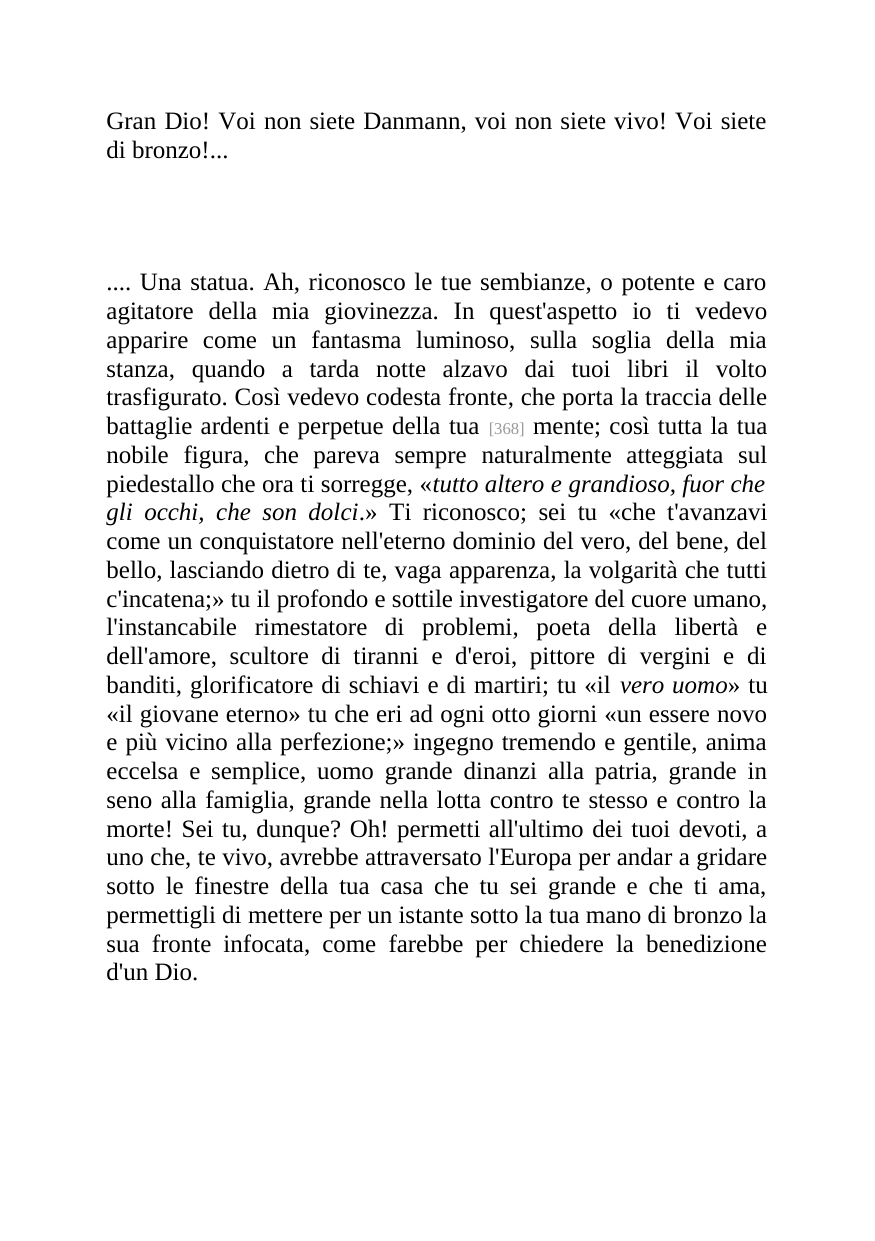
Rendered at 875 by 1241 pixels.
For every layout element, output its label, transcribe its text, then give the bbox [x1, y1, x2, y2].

text .... Una statua. Ah, riconosco le tue sembianze, o potente e caro agitatore della mia giovinezza. In quest'aspetto io ti vedevo apparire come un fantasma luminoso, sulla soglia della mia stanza, quando a tarda notte alzavo dai tuoi libri il volto trasfigurato. Così vedevo codesta fronte, che porta la traccia delle battaglie ardenti e perpetue della tua [368] mente; così tutta la tua nobile figura, che pareva sempre naturalmente atteggiata sul piedestallo che ora ti sorregge, «tutto altero e grandioso, fuor che gli occhi, che son dolci.» Ti riconosco; sei tu «che t'avanzavi come un conquistatore nell'eterno dominio del vero, del bene, del bello, lasciando dietro di te, vaga apparenza, la volgarità che tutti c'incatena;» tu il profondo e sottile investigatore del cuore umano, l'instancabile rimestatore di problemi, poeta della libertà e dell'amore, scultore di tiranni e d'eroi, pittore di vergini e di banditi, glorificatore di schiavi e di martiri; tu «il vero uomo» tu «il giovane eterno» tu che eri ad ogni otto giorni «un essere novo e più vicino alla perfezione;» ingegno tremendo e gentile, anima eccelsa e semplice, uomo grande dinanzi alla patria, grande in seno alla famiglia, grande nella lotta contro te stesso e contro la morte! Sei tu, dunque? Oh! permetti all'ultimo dei tuoi devoti, a uno che, te vivo, avrebbe attraversato l'Europa per andar a gridare sotto le finestre della tua casa che tu sei grande e che ti ama, permettigli di mettere per un istante sotto la tua mano di bronzo la sua fronte infocata, come farebbe per chiedere la benedizione d'un Dio. [106, 267, 768, 986]
text Gran Dio! Voi non siete Danmann, voi non siete vivo! Voi siete di bronzo!... [106, 106, 768, 164]
